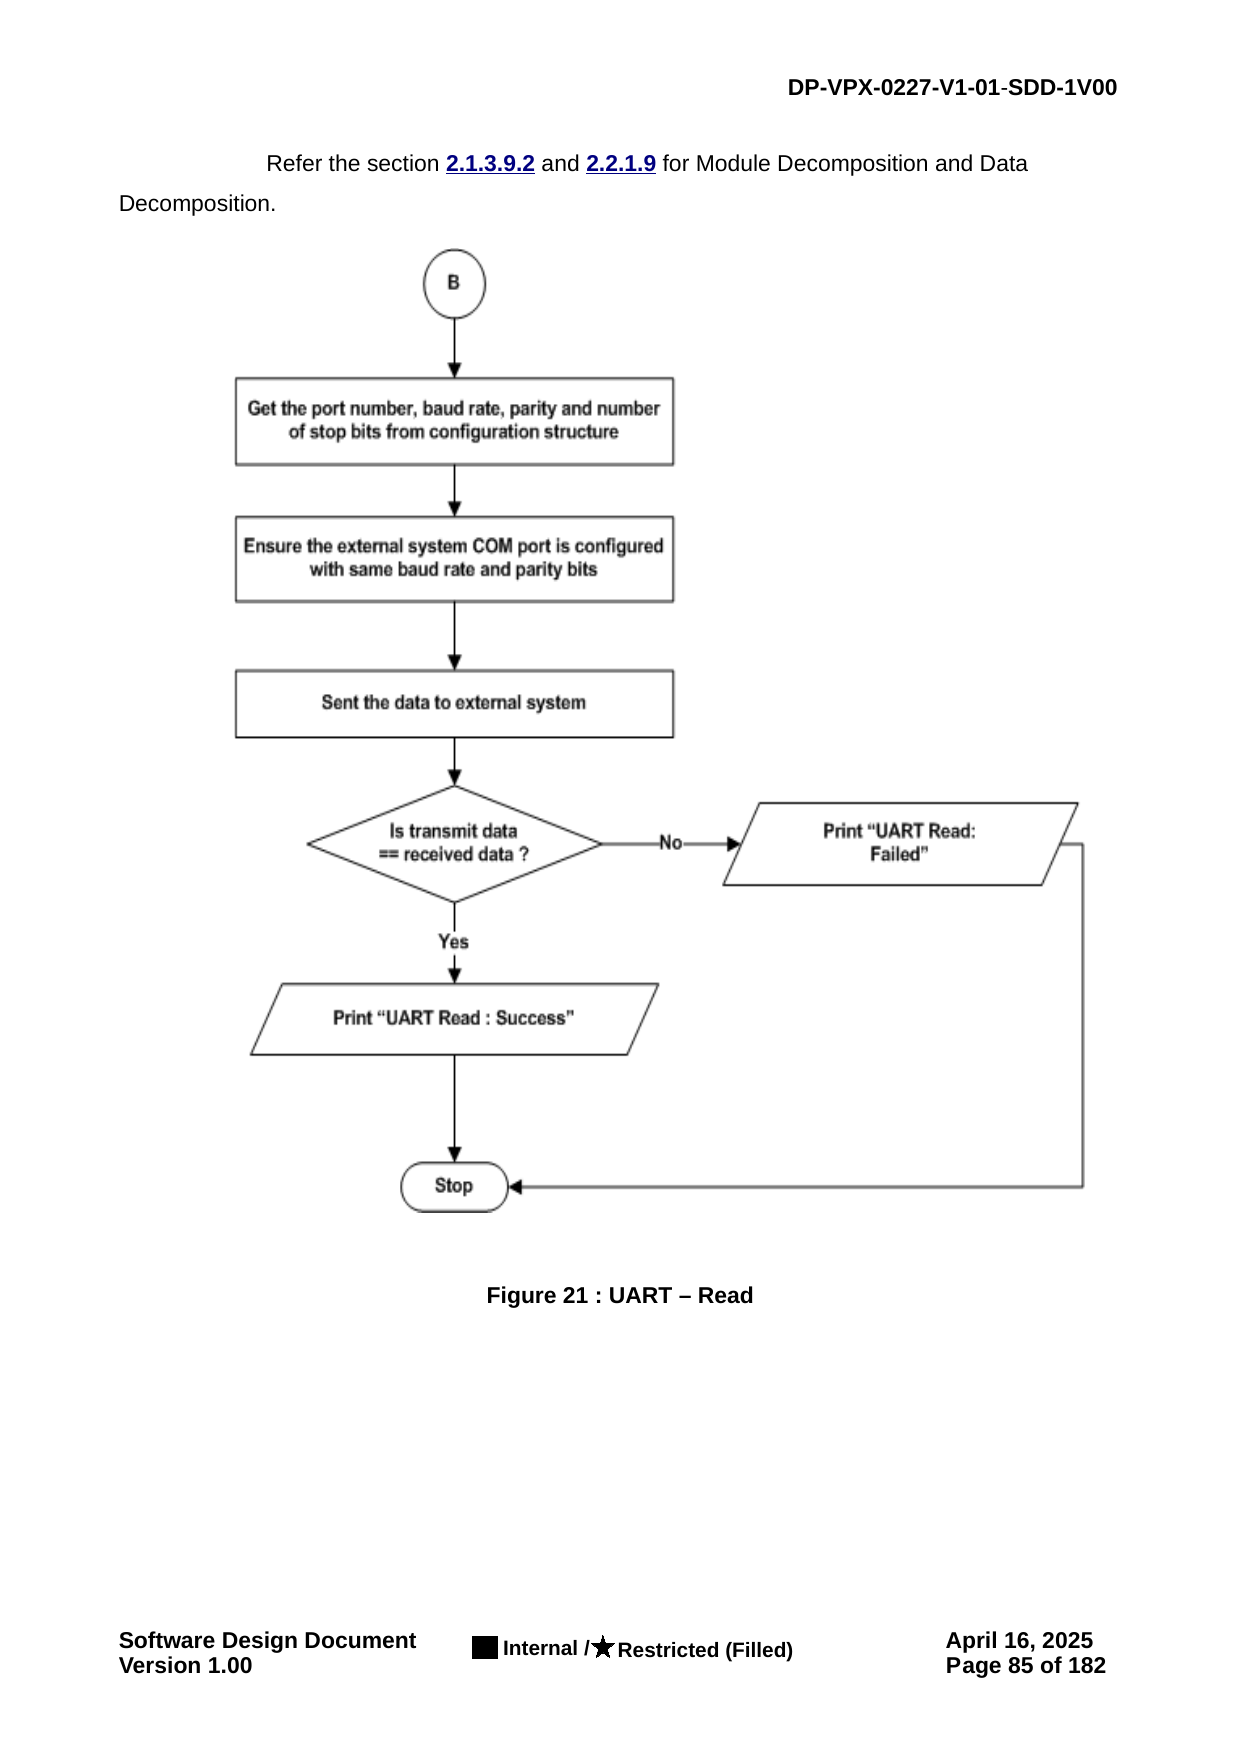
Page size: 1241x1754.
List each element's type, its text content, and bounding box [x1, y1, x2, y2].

picture [234, 248, 1085, 1213]
text Figure 21 : UART – Read [118, 1283, 1122, 1308]
text Refer the section 2.1.3.9.2 and 2.2.1.9 for Module Decomposition and Data Decomposition. [118, 150, 1122, 216]
